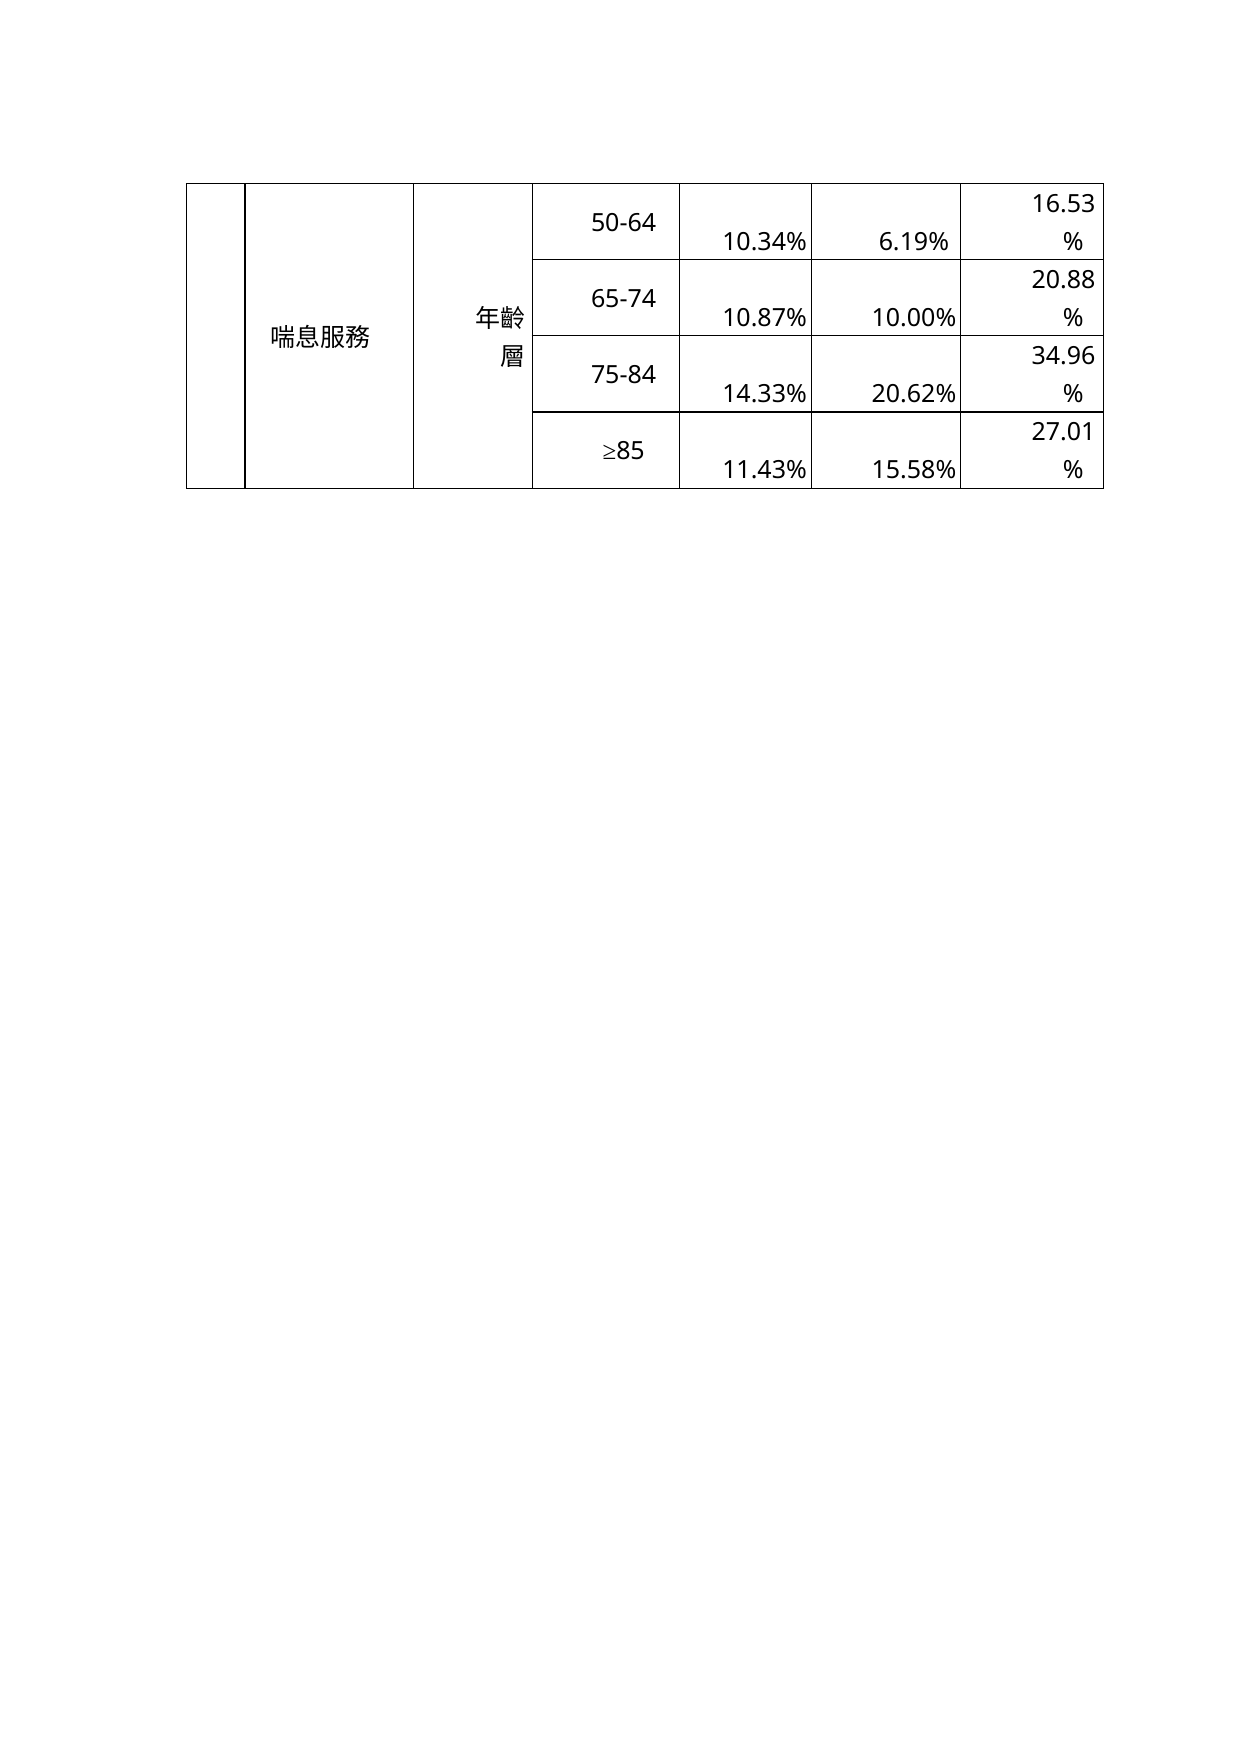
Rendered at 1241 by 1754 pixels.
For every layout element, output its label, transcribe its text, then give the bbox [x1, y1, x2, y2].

table_cell [187, 184, 244, 487]
table_cell 年齡層 [414, 184, 532, 487]
table_cell 10.00% [812, 260, 960, 335]
table_cell 11.43% [680, 413, 811, 487]
table_cell 16.53% [961, 184, 1103, 259]
table_cell 27.01% [961, 413, 1103, 487]
table_cell 75-84 [533, 336, 679, 411]
table_cell 14.33% [680, 336, 811, 411]
table_cell 65-74 [533, 260, 679, 335]
table_cell 34.96% [961, 336, 1103, 411]
table_cell 20.62% [812, 336, 960, 411]
table_cell 6.19% [812, 184, 960, 259]
table_cell 15.58% [812, 413, 960, 487]
table_cell 10.87% [680, 260, 811, 335]
table_cell 喘息服務 [246, 184, 413, 487]
table_cell ≥85 [533, 413, 679, 487]
table_cell 50-64 [533, 184, 679, 259]
table_cell 20.88% [961, 260, 1103, 335]
table_cell 10.34% [680, 184, 811, 259]
